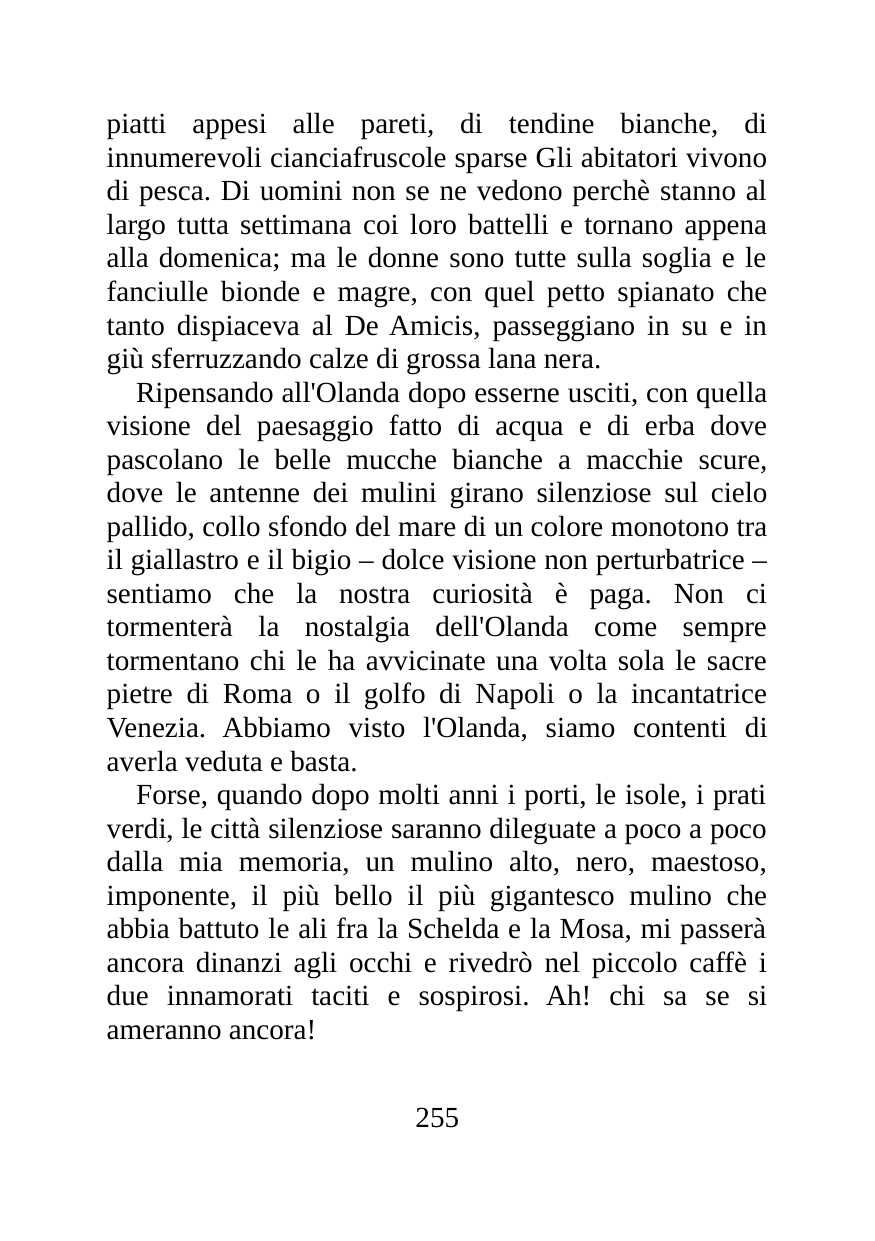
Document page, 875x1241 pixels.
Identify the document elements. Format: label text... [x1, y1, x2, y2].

text Forse, quando dopo molti anni i porti, le isole, i prati verdi, le città silenziose saranno dileguate a poco a poco dalla mia memoria, un mulino alto, nero, maestoso, imponente, il più bello il più gigantesco mulino che abbia battuto le ali fra la Schelda e la Mosa, mi passerà ancora dinanzi agli occhi e rivedrò nel piccolo caffè i due innamorati taciti e sospirosi. Ah! chi sa se si ameranno ancora! [106, 777, 768, 1046]
text piatti appesi alle pareti, di tendine bianche, di innumerevoli cianciafruscole sparse Gli abitatori vivono di pesca. Di uomini non se ne vedono perchè stanno al largo tutta settimana coi loro battelli e tornano appena alla domenica; ma le donne sono tutte sulla soglia e le fanciulle bionde e magre, con quel petto spianato che tanto dispiaceva al De Amicis, passeggiano in su e in giù sferruzzando calze di grossa lana nera. [106, 106, 768, 375]
text Ripensando all'Olanda dopo esserne usciti, con quella visione del paesaggio fatto di acqua e di erba dove pascolano le belle mucche bianche a macchie scure, dove le antenne dei mulini girano silenziose sul cielo pallido, collo sfondo del mare di un colore monotono tra il giallastro e il bigio ‒ dolce visione non perturbatrice ‒ sentiamo che la nostra curiosità è paga. Non ci tormenterà la nostalgia dell'Olanda come sempre tormentano chi le ha avvicinate una volta sola le sacre pietre di Roma o il golfo di Napoli o la incantatrice Venezia. Abbiamo visto l'Olanda, siamo contenti di averla veduta e basta. [106, 375, 768, 777]
